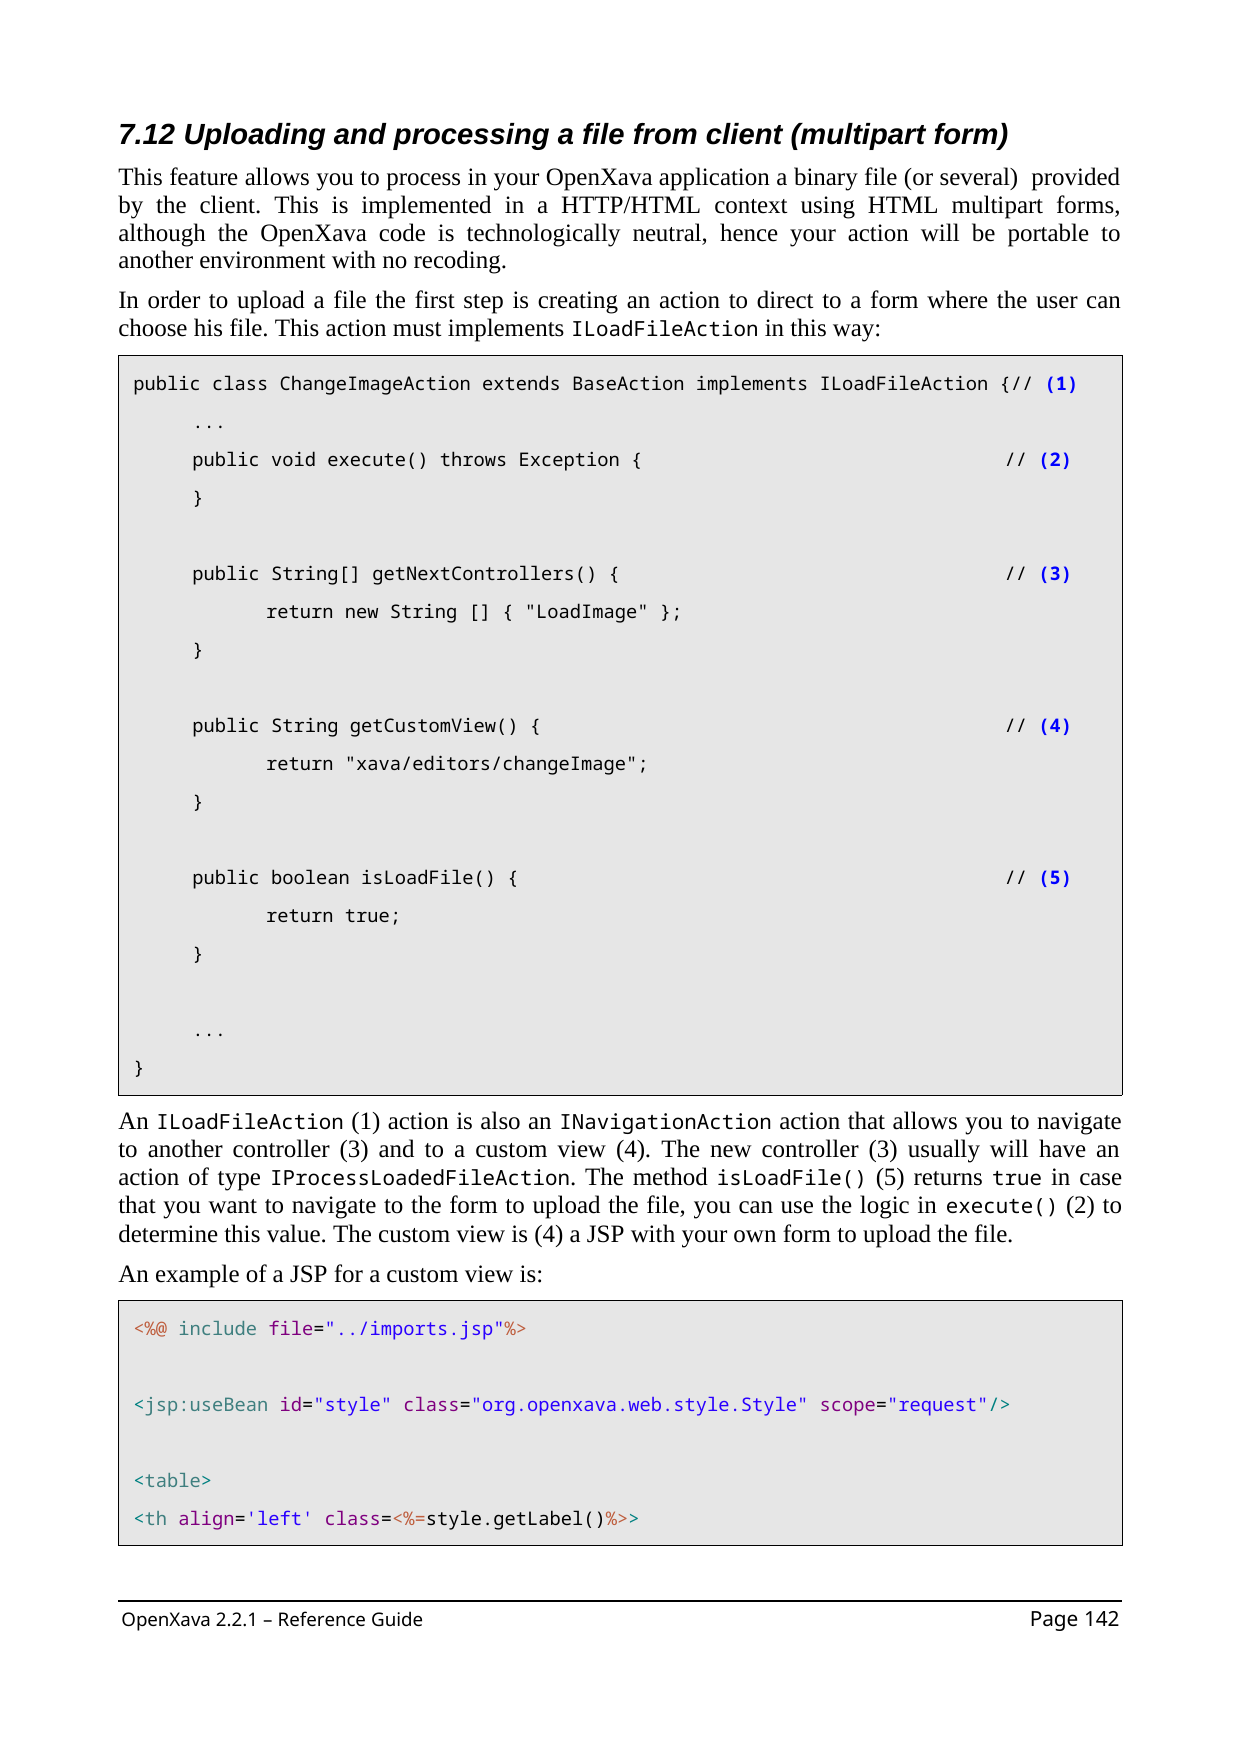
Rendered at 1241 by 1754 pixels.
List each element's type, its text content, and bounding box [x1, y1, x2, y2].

text return "xava/editors/changeImage"; [119, 735, 1122, 773]
text } [119, 469, 1122, 507]
text } [119, 621, 1122, 659]
text public String getCustomView() { // (4) [119, 697, 1122, 735]
text return new String [] { "LoadImage" }; [119, 583, 1122, 621]
text <jsp:useBean id="style" class="org.openxava.web.style.Style" scope="request"/> [119, 1376, 1122, 1414]
text ... [119, 1001, 1122, 1039]
text <th align='left' class=<%=style.getLabel()%>> [119, 1490, 1122, 1545]
text } [119, 773, 1122, 811]
text <%@ include file="../imports.jsp"%> [119, 1301, 1122, 1338]
text public boolean isLoadFile() { // (5) [119, 849, 1122, 887]
text public class ChangeImageAction extends BaseAction implements ILoadFileAction {// (1) [119, 356, 1122, 393]
text In order to upload a file the first step is creating an action to direct to a form where the user can choose his file. This action must implements ILoadFileAction in this way: [118, 287, 1122, 343]
text } [119, 1039, 1122, 1095]
text ... [119, 393, 1122, 431]
text return true; [119, 887, 1122, 925]
text <table> [119, 1452, 1122, 1490]
subtitle Uploading and processing a file from client (multipart form) [118, 118, 1122, 151]
text public void execute() throws Exception { // (2) [119, 431, 1122, 469]
text } [119, 925, 1122, 963]
text An ILoadFileAction (1) action is also an INavigationAction action that allows you to navigate to another controller (3) and to a custom view (4). The new controller (3) usually will have an action of type IProcessLoadedFileAction. The method isLoadFile() (5) returns true in case that you want to navigate to the form to upload the file, you can use the logic in execute() (2) to determine this value. The custom view is (4) a JSP with your own form to upload the file. [118, 1107, 1122, 1247]
text public String[] getNextControllers() { // (3) [119, 545, 1122, 583]
text An example of a JSP for a custom view is: [118, 1260, 1122, 1288]
text This feature allows you to process in your OpenXava application a binary file (or several) provided by the client. This is implemented in a HTTP/HTML context using HTML multipart forms, although the OpenXava code is technologically neutral, hence your action will be portable to another environment with no recoding. [118, 163, 1122, 274]
